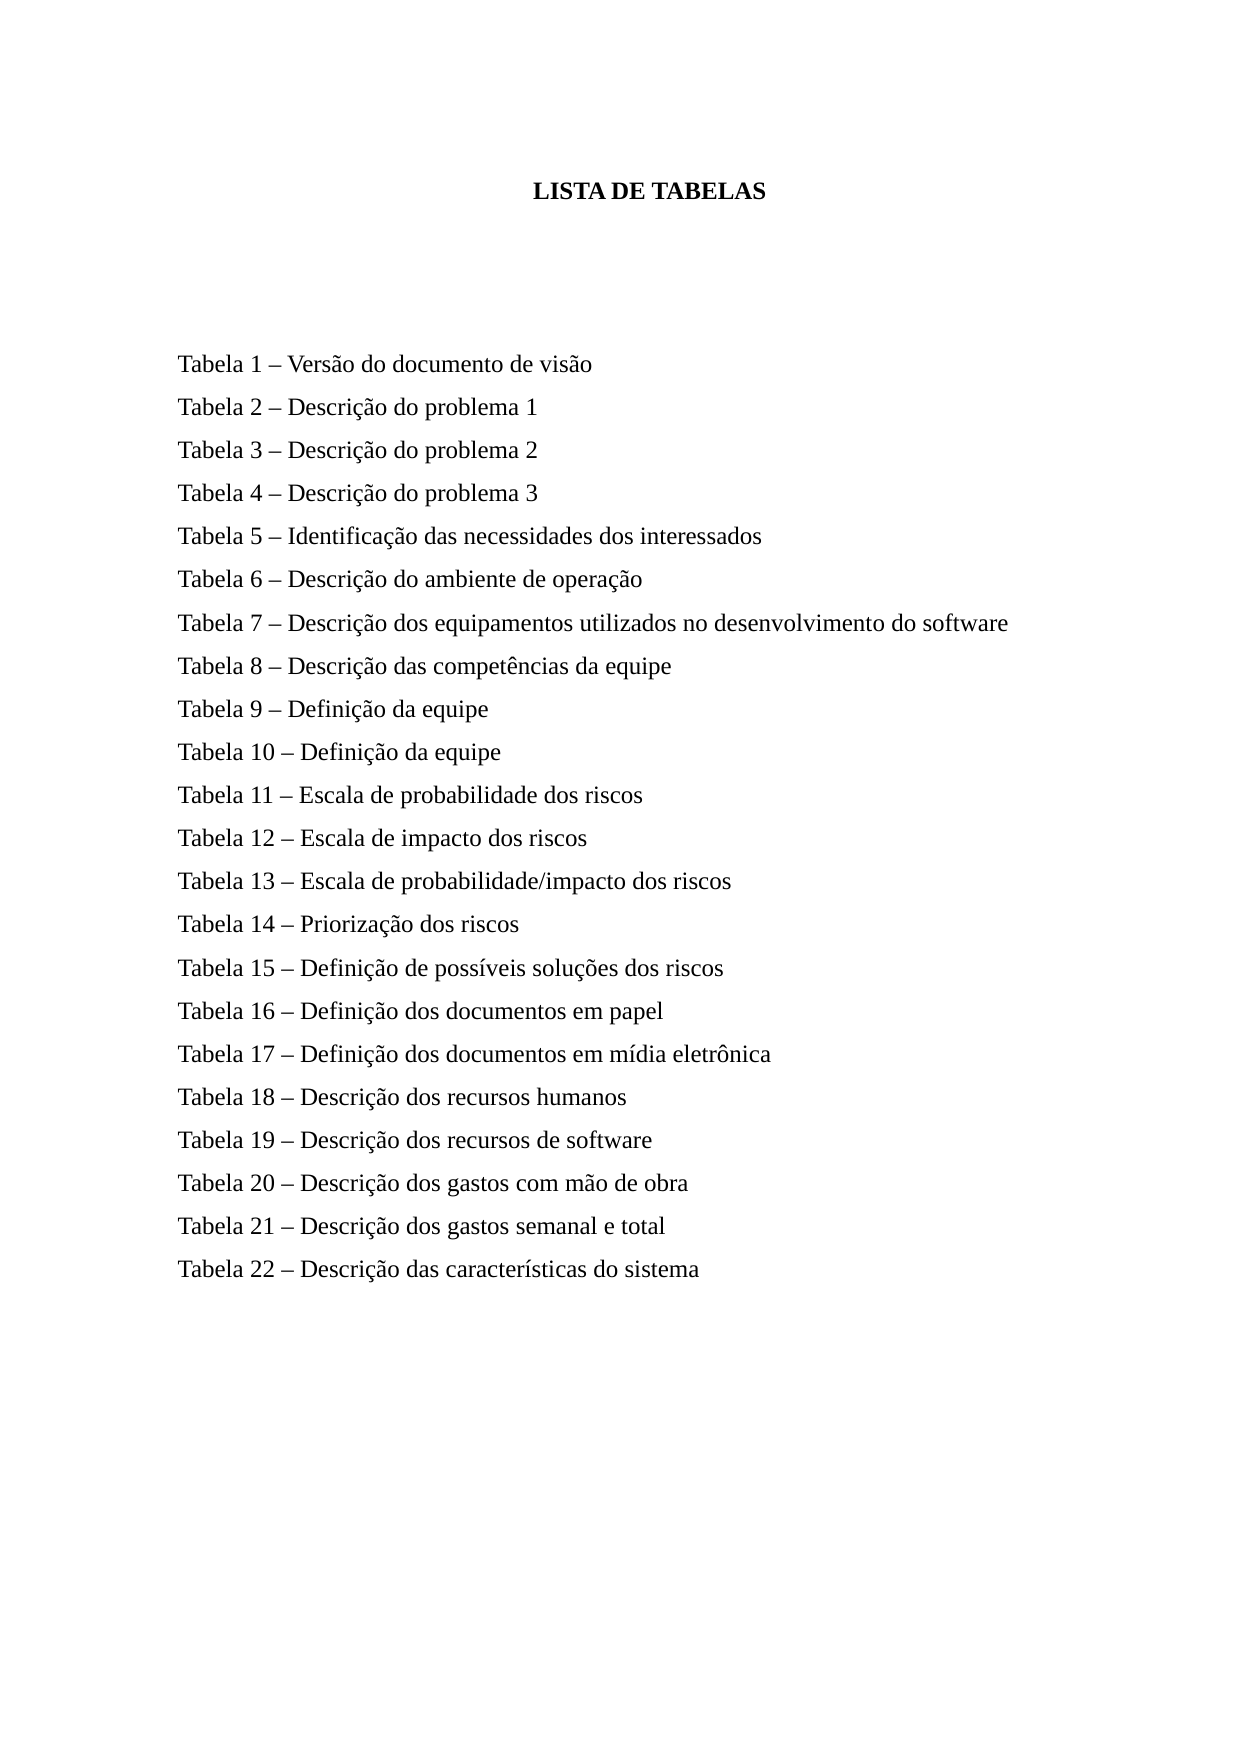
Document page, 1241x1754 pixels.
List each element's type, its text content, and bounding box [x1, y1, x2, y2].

text Tabela 20 – Descrição dos gastos com mão de obra [177, 1168, 1122, 1197]
text Tabela 14 – Priorização dos riscos [177, 909, 1122, 938]
text Tabela 2 – Descrição do problema 1 [177, 392, 1122, 421]
text LISTA DE TABELAS [177, 176, 1122, 205]
text Tabela 5 – Identificação das necessidades dos interessados [177, 521, 1122, 550]
text Tabela 1 – Versão do documento de visão [177, 349, 1122, 378]
text Tabela 12 – Escala de impacto dos riscos [177, 823, 1122, 852]
text Tabela 6 – Descrição do ambiente de operação [177, 564, 1122, 593]
text Tabela 13 – Escala de probabilidade/impacto dos riscos [177, 866, 1122, 895]
text Tabela 7 – Descrição dos equipamentos utilizados no desenvolvimento do software [177, 608, 1122, 636]
text Tabela 17 – Definição dos documentos em mídia eletrônica [177, 1039, 1122, 1068]
text Tabela 22 – Descrição das características do sistema [177, 1254, 1122, 1283]
text Tabela 3 – Descrição do problema 2 [177, 435, 1122, 464]
text Tabela 11 – Escala de probabilidade dos riscos [177, 780, 1122, 809]
text Tabela 9 – Definição da equipe [177, 694, 1122, 723]
text Tabela 21 – Descrição dos gastos semanal e total [177, 1211, 1122, 1240]
text Tabela 10 – Definição da equipe [177, 737, 1122, 766]
text Tabela 15 – Definição de possíveis soluções dos riscos [177, 953, 1122, 981]
text Tabela 8 – Descrição das competências da equipe [177, 651, 1122, 679]
text Tabela 18 – Descrição dos recursos humanos [177, 1082, 1122, 1111]
text Tabela 16 – Definição dos documentos em papel [177, 996, 1122, 1024]
text Tabela 19 – Descrição dos recursos de software [177, 1125, 1122, 1154]
text Tabela 4 – Descrição do problema 3 [177, 478, 1122, 507]
